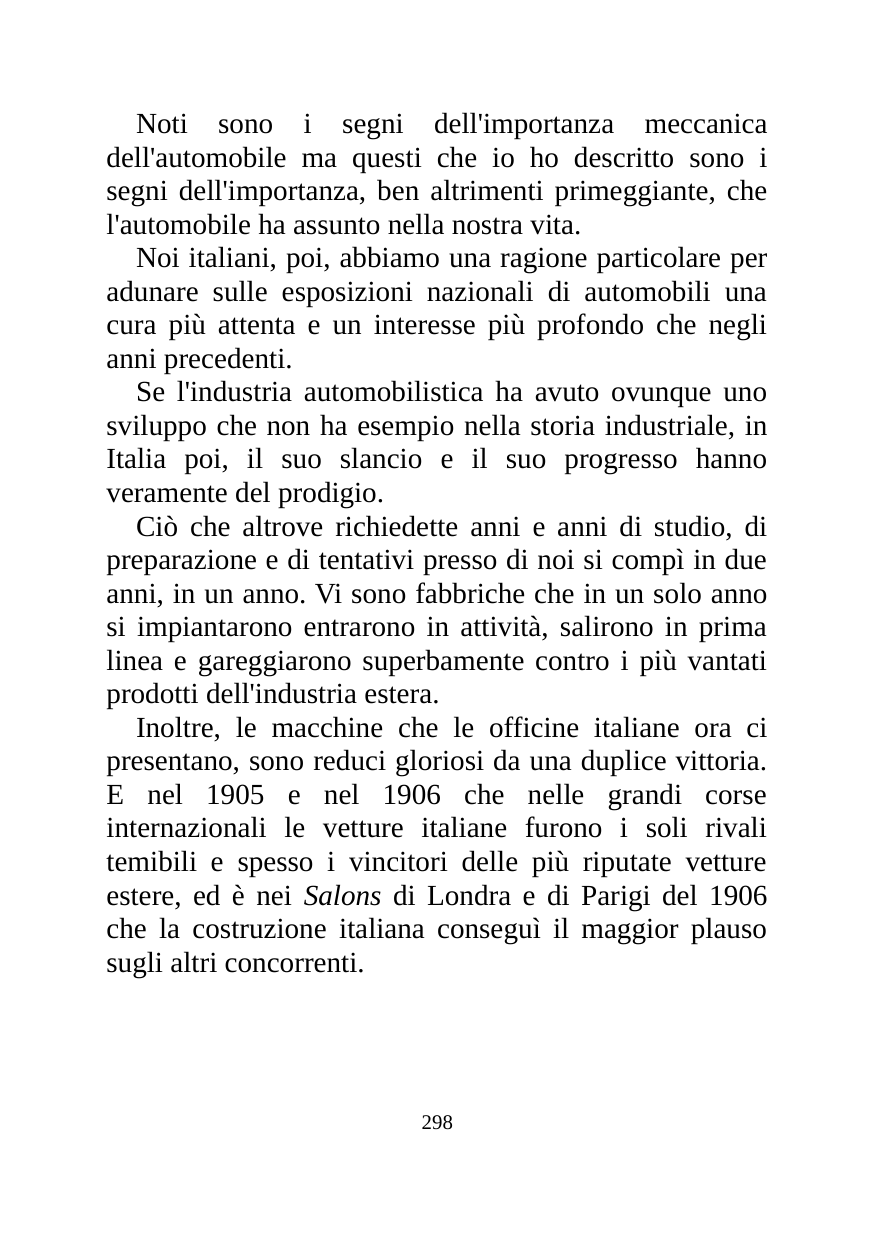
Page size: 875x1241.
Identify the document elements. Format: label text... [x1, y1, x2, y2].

text Inoltre, le macchine che le officine italiane ora ci presentano, sono reduci gloriosi da una duplice vittoria. E nel 1905 e nel 1906 che nelle grandi corse internazionali le vetture italiane furono i soli rivali temibili e spesso i vincitori delle più riputate vetture estere, ed è nei Salons di Londra e di Parigi del 1906 che la costruzione italiana conseguì il maggior plauso sugli altri concorrenti. [106, 710, 768, 978]
text Se l'industria automobilistica ha avuto ovunque uno sviluppo che non ha esempio nella storia industriale, in Italia poi, il suo slancio e il suo progresso hanno veramente del prodigio. [106, 374, 768, 509]
text Ciò che altrove richiedette anni e anni di studio, di preparazione e di tentativi presso di noi si compì in due anni, in un anno. Vi sono fabbriche che in un solo anno si impiantarono entrarono in attività, salirono in prima linea e gareggiarono superbamente contro i più vantati prodotti dell'industria estera. [106, 509, 768, 710]
text Noti sono i segni dell'importanza meccanica dell'automobile ma questi che io ho descritto sono i segni dell'importanza, ben altrimenti primeggiante, che l'automobile ha assunto nella nostra vita. [106, 106, 768, 240]
text Noi italiani, poi, abbiamo una ragione particolare per adunare sulle esposizioni nazionali di automobili una cura più attenta e un interesse più profondo che negli anni precedenti. [106, 240, 768, 374]
